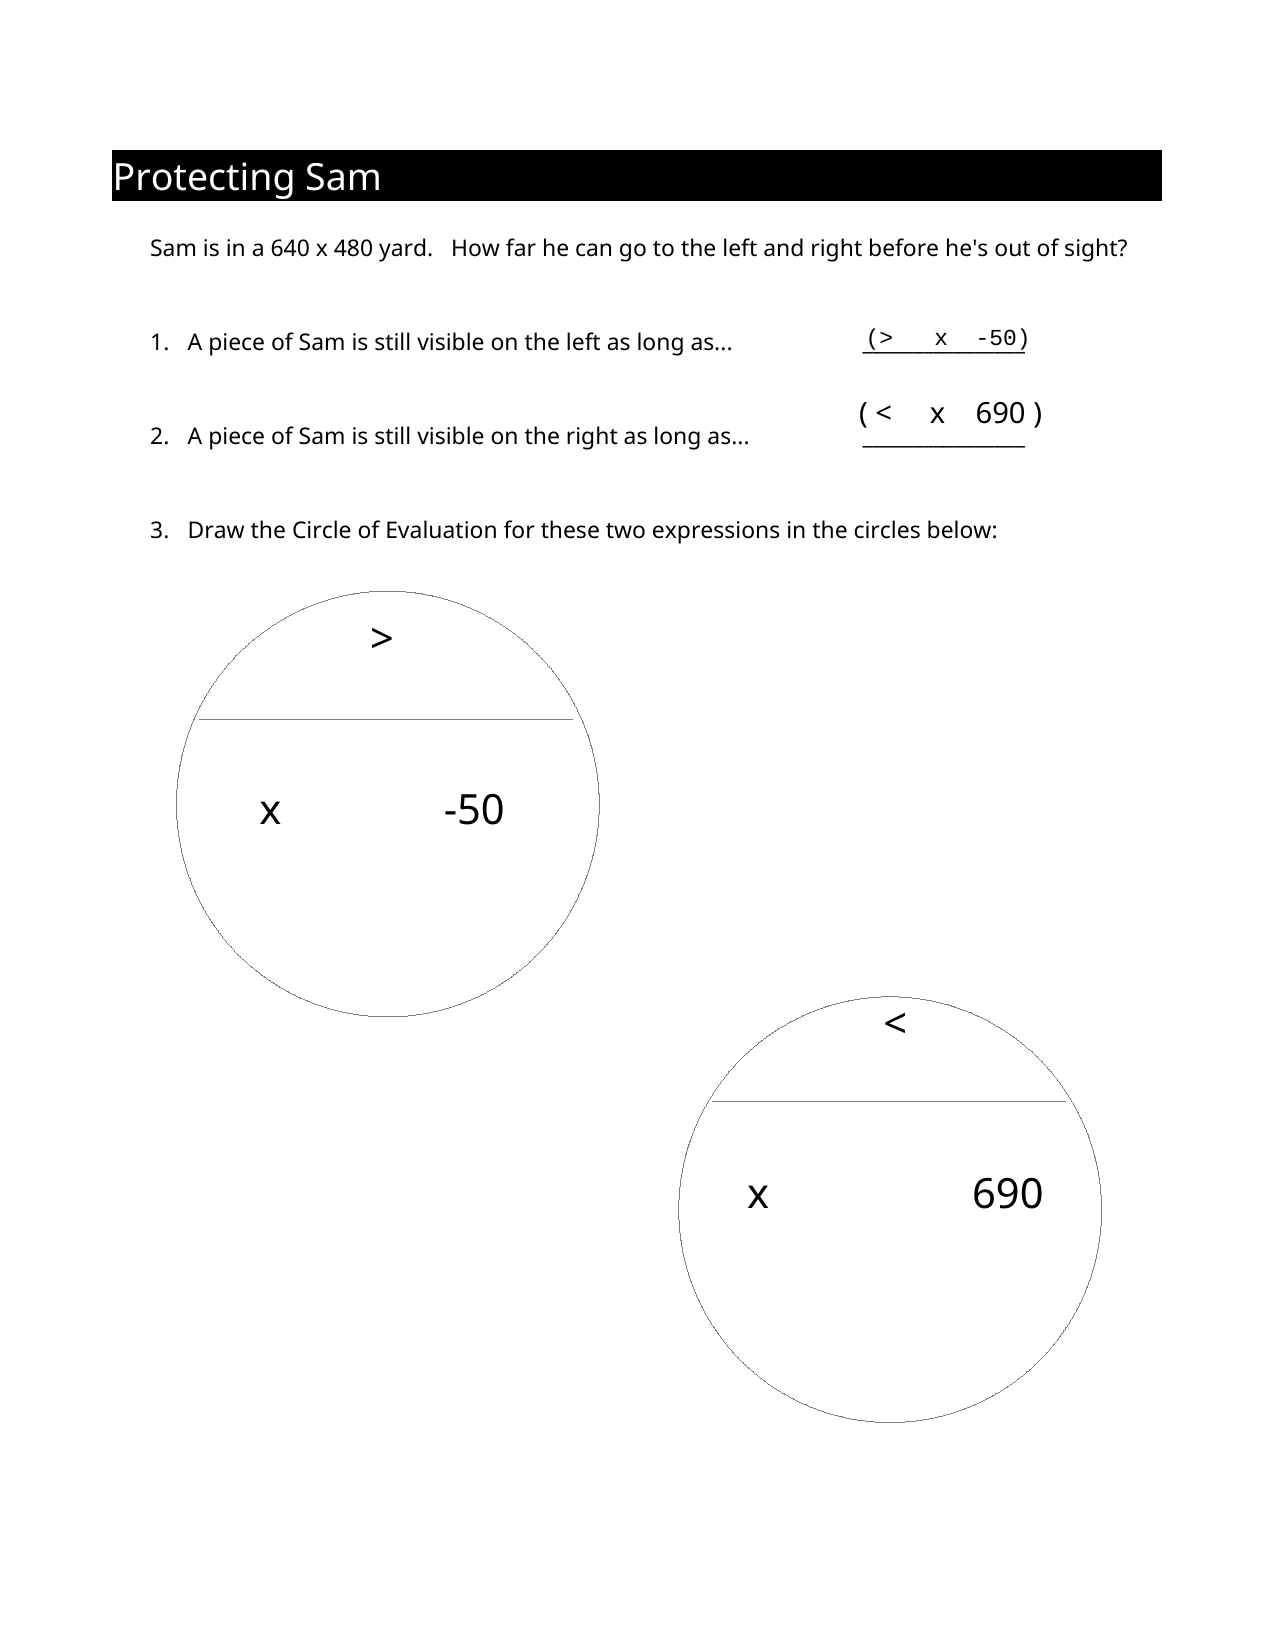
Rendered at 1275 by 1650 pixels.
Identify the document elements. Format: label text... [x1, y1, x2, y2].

list A piece of Sam is still visible on the left as long as... ________________ [150, 326, 1162, 357]
list Sam is in a 640 x 480 yard. How far he can go to the left and right before he's out of sight? [112, 232, 1162, 263]
subtitle Protecting Sam [112, 150, 1162, 201]
list Draw the Circle of Evaluation for these two expressions in the circles below: [150, 513, 1162, 545]
list A piece of Sam is still visible on the right as long as... ________________ [150, 420, 1162, 451]
